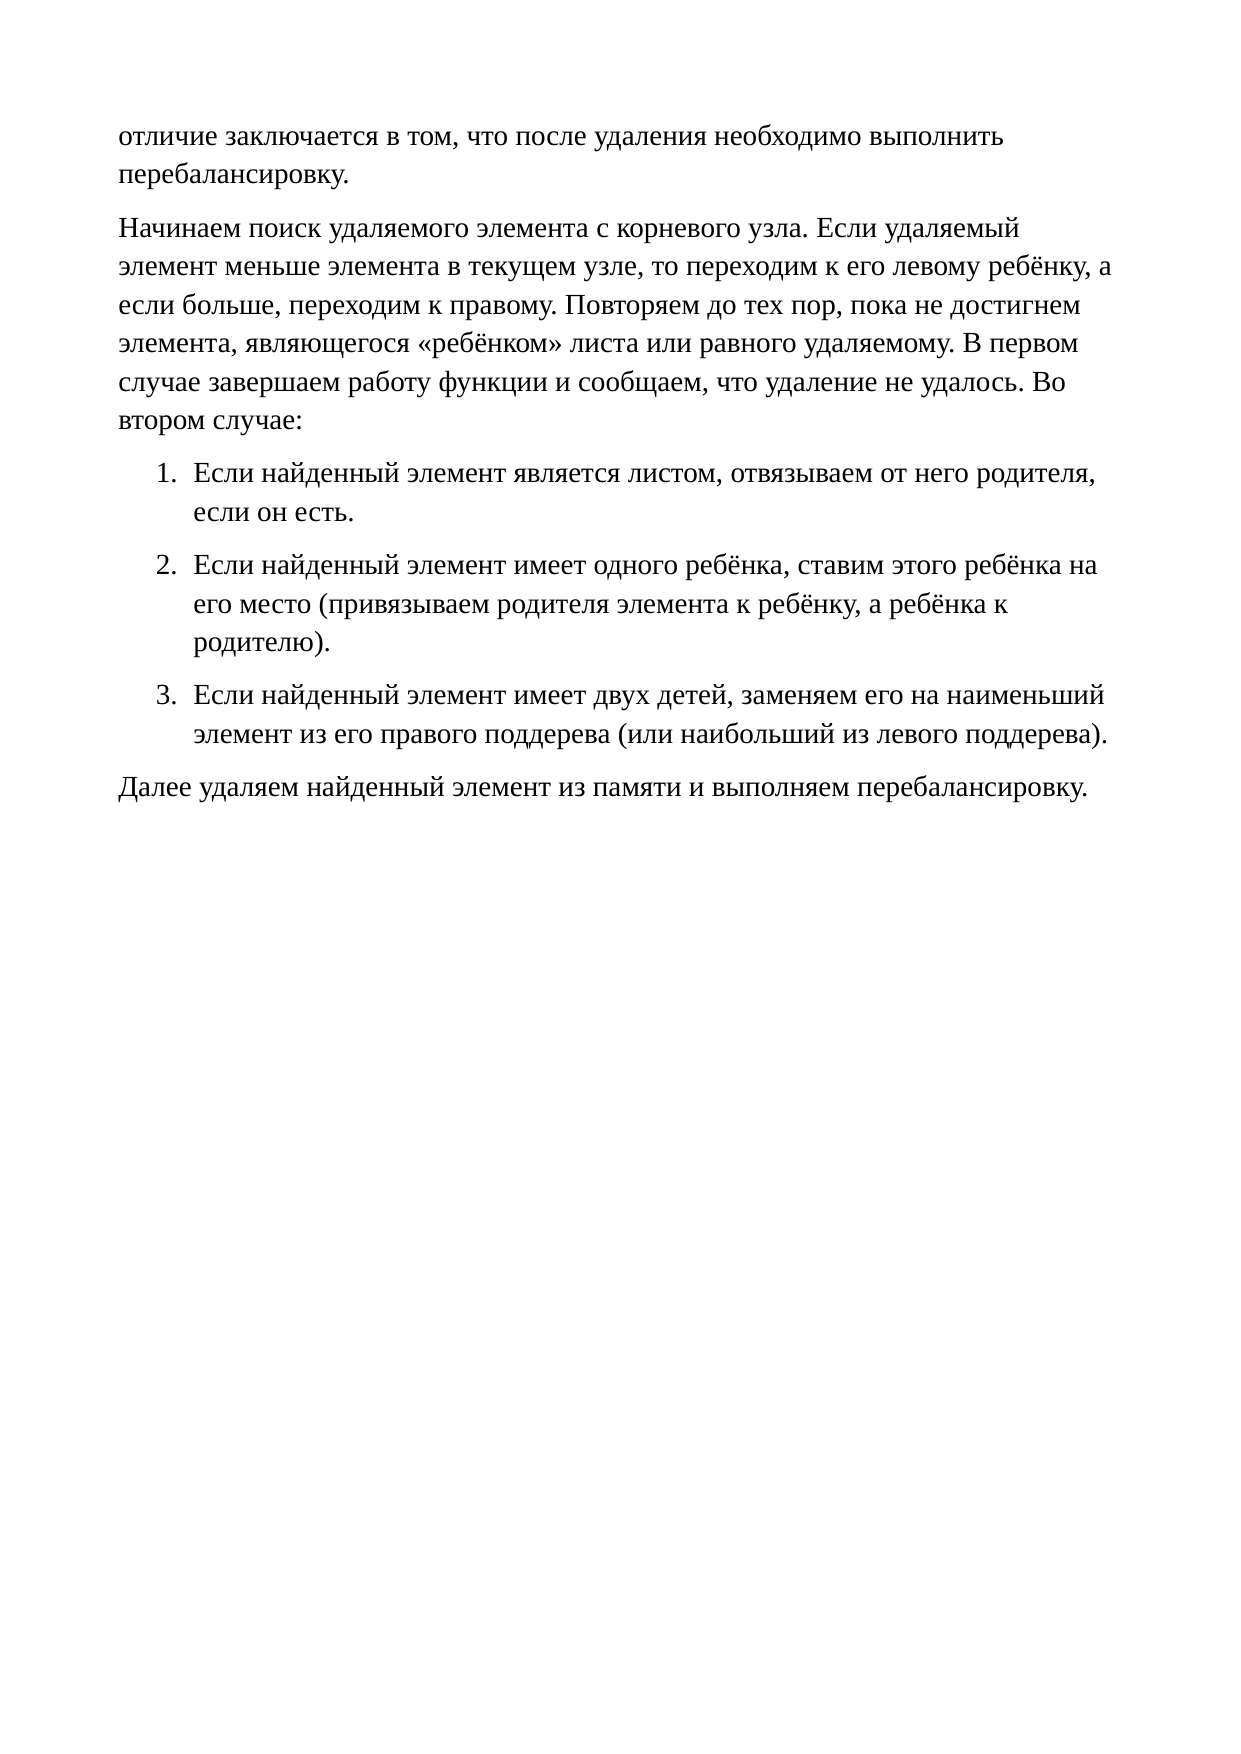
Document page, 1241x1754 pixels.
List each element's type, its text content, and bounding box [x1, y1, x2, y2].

list Если найденный элемент является листом, отвязываем от него родителя, если он есть. [156, 456, 1122, 528]
list Если найденный элемент имеет одного ребёнка, ставим этого ребёнка на его место (привязываем родителя элемента к ребёнку, а ребёнка к родителю). [156, 547, 1122, 658]
text отличие заключается в том, что после удаления необходимо выполнить перебалансировку. [118, 118, 1122, 190]
list Если найденный элемент имеет двух детей, заменяем его на наименьший элемент из его правого поддерева (или наибольший из левого поддерева). [156, 677, 1122, 749]
text Далее удаляем найденный элемент из памяти и выполняем перебалансировку. [118, 769, 1122, 803]
text Начинаем поиск удаляемого элемента с корневого узла. Если удаляемый элемент меньше элемента в текущем узле, то переходим к его левому ребёнку, а если больше, переходим к правому. Повторяем до тех пор, пока не достигнем элемента, являющегося «ребёнком» листа или равного удаляемому. В первом случае завершаем работу функции и сообщаем, что удаление не удалось. Во втором случае: [118, 210, 1122, 436]
